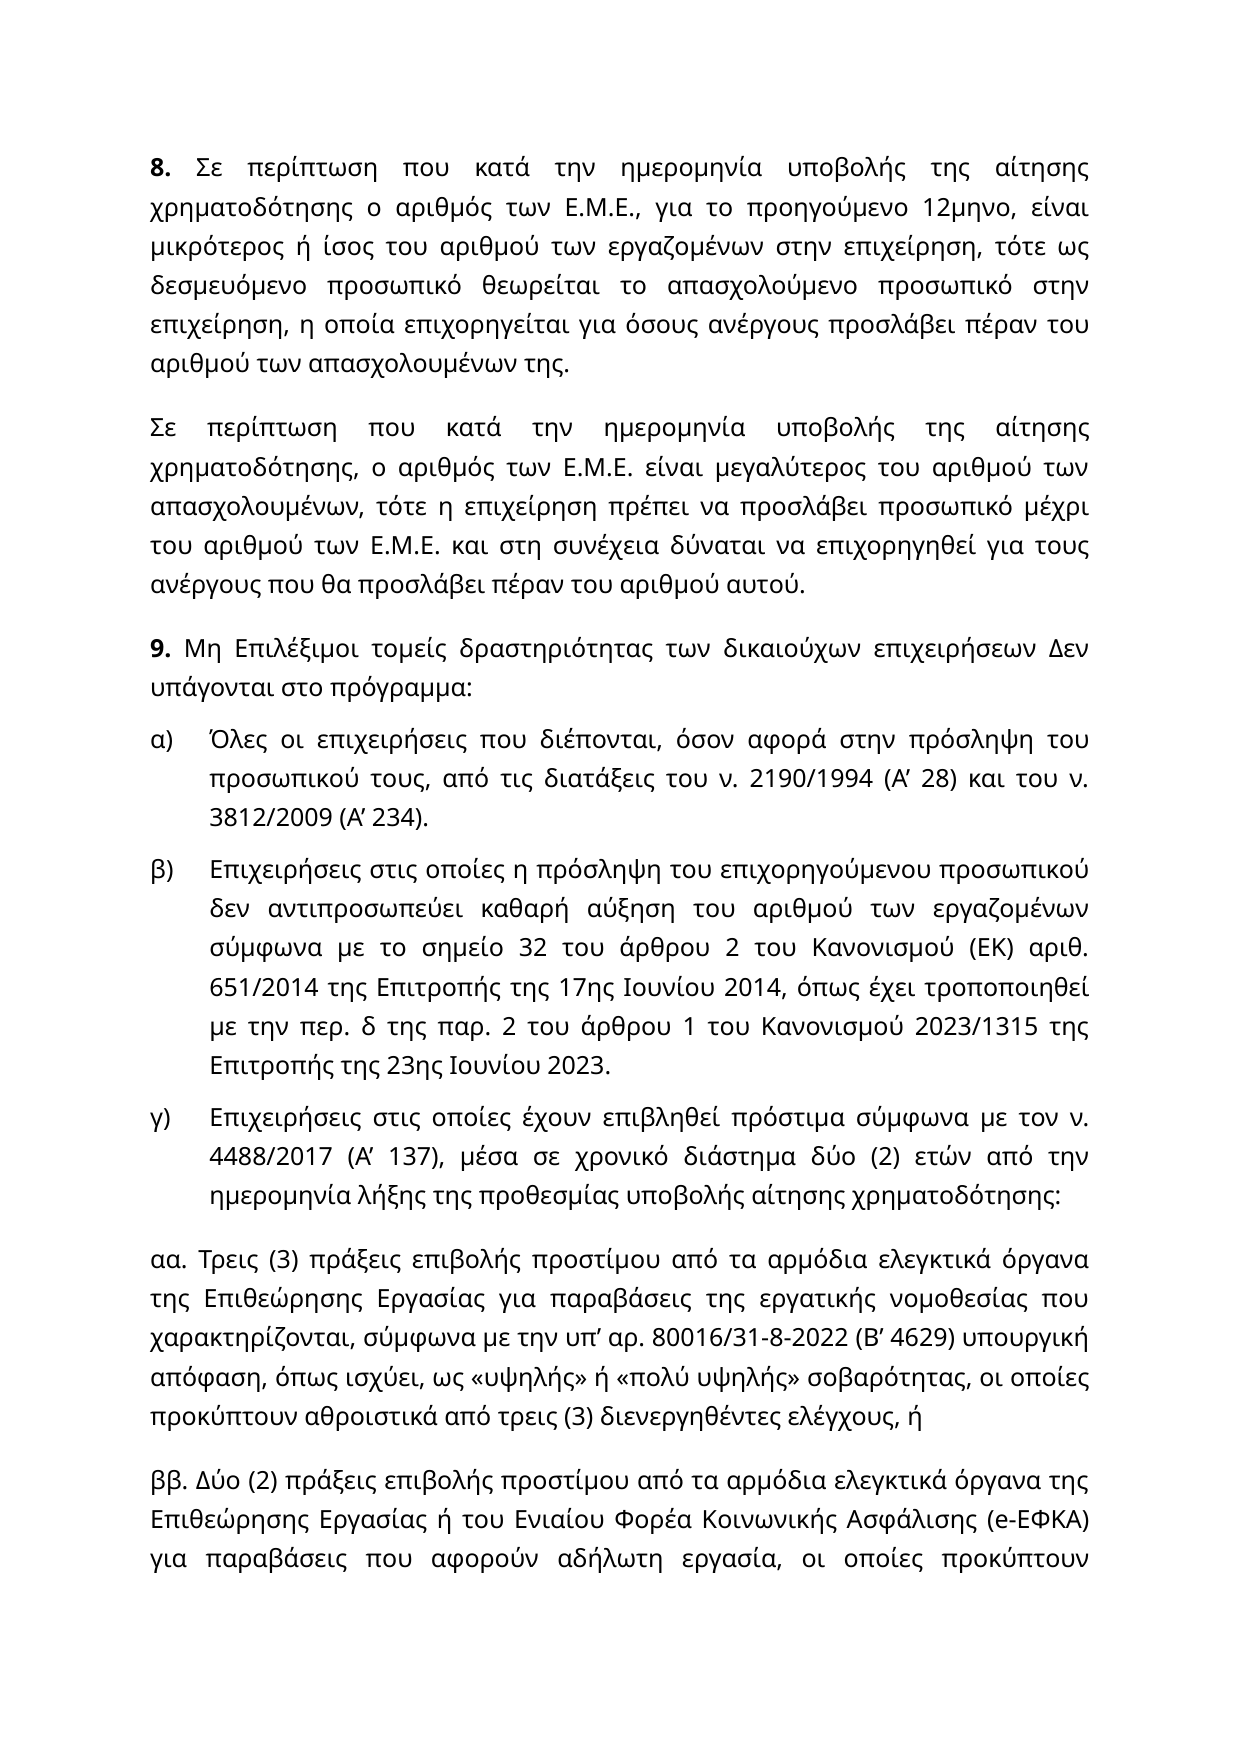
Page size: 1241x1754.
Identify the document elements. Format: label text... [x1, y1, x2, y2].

text 9. Μη Επιλέξιμοι τομείς δραστηριότητας των δικαιούχων επιχειρήσεων Δεν υπάγονται στο πρόγραμμα: [150, 631, 1090, 704]
list γ) Επιχειρήσεις στις οποίες έχουν επιβληθεί πρόστιμα σύμφωνα με τον ν. 4488/2017 (Α’ 137), μέσα σε χρονικό διάστημα δύο (2) ετών από την ημερομηνία λήξης της προθεσμίας υποβολής αίτησης χρηματοδότησης: [150, 1099, 1090, 1212]
list β) Επιχειρήσεις στις οποίες η πρόσληψη του επιχορηγούμενου προσωπικού δεν αντιπροσωπεύει καθαρή αύξηση του αριθμού των εργαζομένων σύμφωνα με το σημείο 32 του άρθρου 2 του Κανονισμού (ΕΚ) αριθ. 651/2014 της Επιτροπής της 17ης Ιουνίου 2014, όπως έχει τροποποιηθεί με την περ. δ της παρ. 2 του άρθρου 1 του Κανονισμού 2023/1315 της Επιτροπής της 23ης Ιουνίου 2023. [150, 852, 1090, 1082]
text ββ. Δύο (2) πράξεις επιβολής προστίμου από τα αρμόδια ελεγκτικά όργανα της Επιθεώρησης Εργασίας ή του Ενιαίου Φορέα Κοινωνικής Ασφάλισης (e-ΕΦΚΑ) για παραβάσεις που αφορούν αδήλωτη εργασία, οι οποίες προκύπτουν [150, 1462, 1090, 1575]
list α) Όλες οι επιχειρήσεις που διέπονται, όσον αφορά στην πρόσληψη του προσωπικού τους, από τις διατάξεις του ν. 2190/1994 (Α’ 28) και του ν. 3812/2009 (Α’ 234). [150, 722, 1090, 834]
text 8. Σε περίπτωση που κατά την ημερομηνία υποβολής της αίτησης χρηματοδότησης ο αριθμός των Ε.Μ.Ε., για το προηγούμενο 12μηνο, είναι μικρότερος ή ίσος του αριθμού των εργαζομένων στην επιχείρηση, τότε ως δεσμευόμενο προσωπικό θεωρείται το απασχολούμενο προσωπικό στην επιχείρηση, η οποία επιχορηγείται για όσους ανέργους προσλάβει πέραν του αριθμού των απασχολουμένων της. [150, 150, 1090, 380]
text Σε περίπτωση που κατά την ημερομηνία υποβολής της αίτησης χρηματοδότησης, ο αριθμός των Ε.Μ.Ε. είναι μεγαλύτερος του αριθμού των απασχολουμένων, τότε η επιχείρηση πρέπει να προσλάβει προσωπικό μέχρι του αριθμού των Ε.Μ.Ε. και στη συνέχεια δύναται να επιχορηγηθεί για τους ανέργους που θα προσλάβει πέραν του αριθμού αυτού. [150, 410, 1090, 601]
text αα. Τρεις (3) πράξεις επιβολής προστίμου από τα αρμόδια ελεγκτικά όργανα της Επιθεώρησης Εργασίας για παραβάσεις της εργατικής νομοθεσίας που χαρακτηρίζονται, σύμφωνα με την υπ’ αρ. 80016/31-8-2022 (Β’ 4629) υπουργική απόφαση, όπως ισχύει, ως «υψηλής» ή «πολύ υψηλής» σοβαρότητας, οι οποίες προκύπτουν αθροιστικά από τρεις (3) διενεργηθέντες ελέγχους, ή [150, 1242, 1090, 1432]
